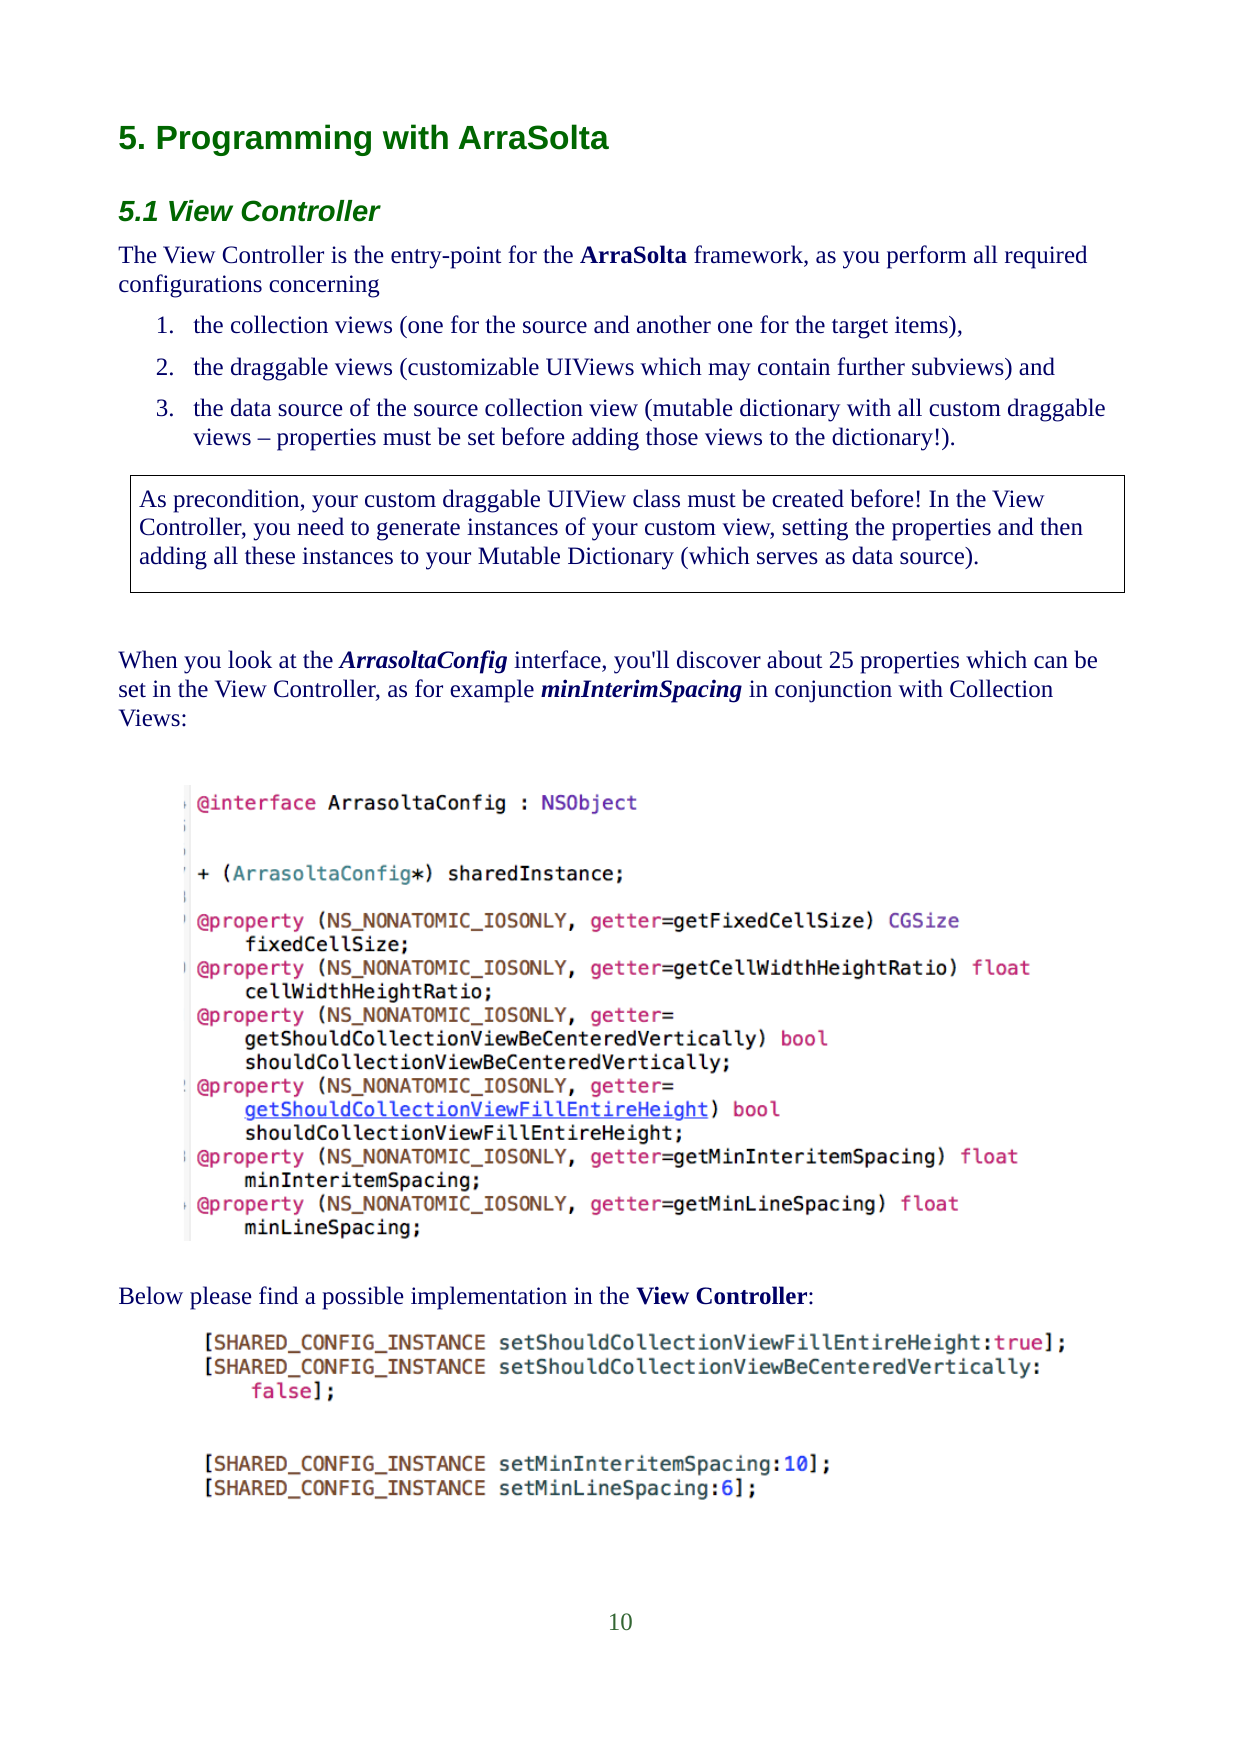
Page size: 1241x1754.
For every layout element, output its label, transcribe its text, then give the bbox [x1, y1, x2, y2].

list the data source of the source collection view (mutable dictionary with all custom draggable views – properties must be set before adding those views to the dictionary!). [156, 393, 1122, 450]
subtitle 5.1 View Controller [118, 194, 1122, 228]
list the collection views (one for the source and another one for the target items), [156, 310, 1122, 339]
list the draggable views (customizable UIViews which may contain further subviews) and [156, 352, 1122, 380]
text Below please find a possible implementation in the View Controller: [118, 1281, 1122, 1310]
picture [159, 1322, 1081, 1516]
text When you look at the ArrasoltaConfig interface, you'll discover about 25 properties which can be set in the View Controller, as for example minInterimSpacing in conjunction with Collection Views: [118, 646, 1122, 732]
text As precondition, your custom draggable UIView class must be created before! In the View Controller, you need to generate instances of your custom view, setting the properties and then adding all these instances to your Mutable Dictionary (which serves as data source). [139, 484, 1115, 570]
text The View Controller is the entry-point for the ArraSolta framework, as you perform all required configurations concerning [118, 240, 1122, 298]
picture [183, 785, 1057, 1241]
subtitle 5. Programming with ArraSolta [118, 118, 1122, 157]
